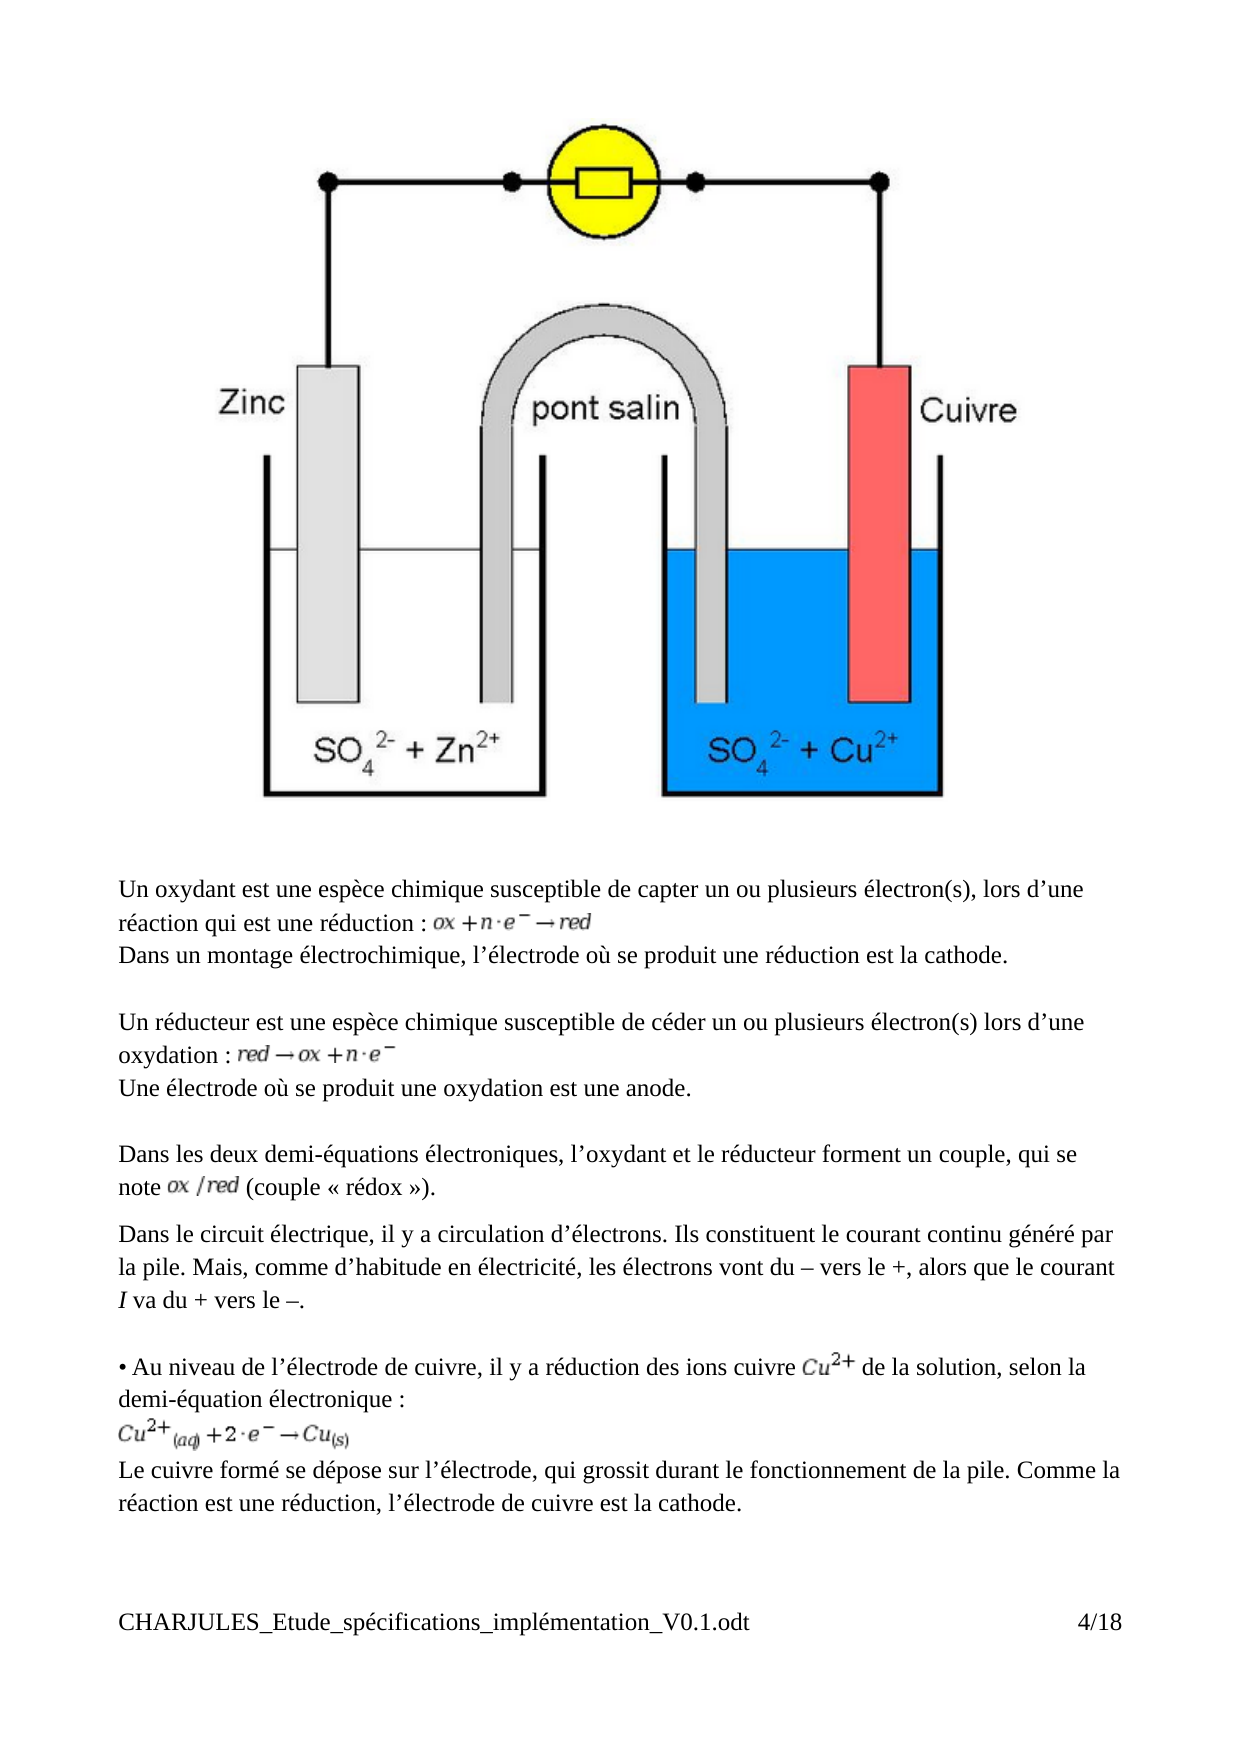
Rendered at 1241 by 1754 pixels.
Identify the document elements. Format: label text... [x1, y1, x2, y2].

picture [178, 118, 1062, 823]
text Dans le circuit électrique, il y a circulation d’électrons. Ils constituent le courant continu généré par la pile. Mais, comme d’habitude en électricité, les électrons vont du – vers le +, alors que le courant I va du + vers le –. • Au niveau de l’électrode de cuivre, il y a réduction des ions cuivre de la solution, selon la demi-équation électronique : Le cuivre formé se dépose sur l’électrode, qui grossit durant le fonctionnement de la pile. Comme la réaction est une réduction, l’électrode de cuivre est la cathode. [118, 1219, 1122, 1549]
picture [118, 1417, 350, 1451]
picture [237, 1045, 396, 1063]
picture [433, 913, 592, 931]
text Un oxydant est une espèce chimique susceptible de capter un ou plusieurs électron(s), lors d’une réaction qui est une réduction : Dans un montage électrochimique, l’électrode où se produit une réduction est la cathode. Un réducteur est une espèce chimique susceptible de céder un ou plusieurs électron(s) lors d’une oxydation : Une électrode où se produit une oxydation est une anode. Dans les deux demi-équations électroniques, l’oxydant et le réducteur forment un couple, qui se note (couple « rédox »). [118, 874, 1122, 1201]
picture [167, 1176, 240, 1196]
picture [802, 1351, 856, 1375]
